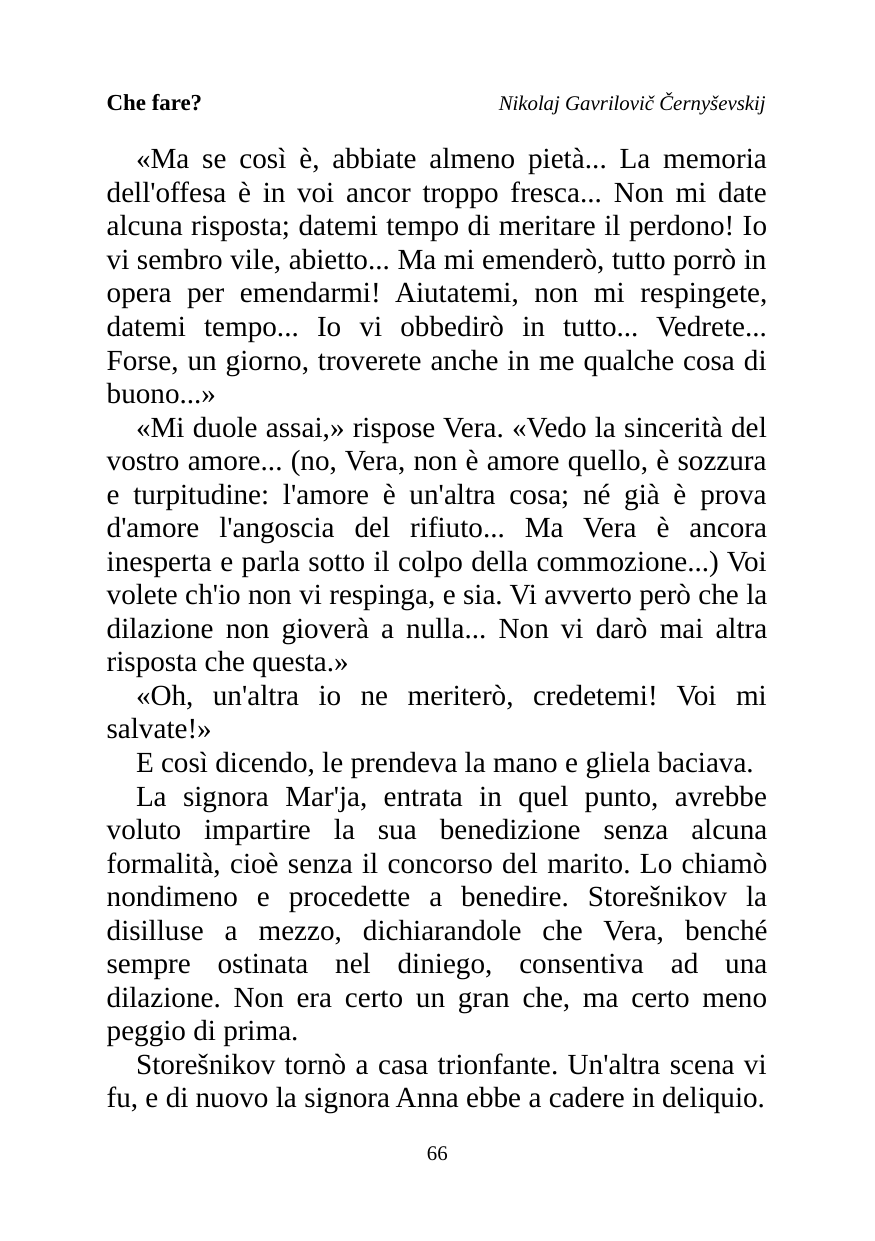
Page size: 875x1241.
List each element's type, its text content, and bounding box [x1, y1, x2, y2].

text «Oh, un'altra io ne meriterò, credetemi! Voi mi salvate!» [106, 678, 768, 745]
text E così dicendo, le prendeva la mano e gliela baciava. [106, 745, 768, 779]
text La signora Mar'ja, entrata in quel punto, avrebbe voluto impartire la sua benedizione senza alcuna formalità, cioè senza il concorso del marito. Lo chiamò nondimeno e procedette a benedire. Storešnikov la disilluse a mezzo, dichiarandole che Vera, benché sempre ostinata nel diniego, consentiva ad una dilazione. Non era certo un gran che, ma certo meno peggio di prima. [106, 779, 768, 1047]
text «Ma se così è, abbiate almeno pietà... La memoria dell'offesa è in voi ancor troppo fresca... Non mi date alcuna risposta; datemi tempo di meritare il perdono! Io vi sembro vile, abietto... Ma mi emenderò, tutto porrò in opera per emendarmi! Aiutatemi, non mi respingete, datemi tempo... Io vi obbedirò in tutto... Vedrete... Forse, un giorno, troverete anche in me qualche cosa di buono...» [106, 141, 768, 410]
text «Mi duole assai,» rispose Vera. «Vedo la sincerità del vostro amore... (no, Vera, non è amore quello, è sozzura e turpitudine: l'amore è un'altra cosa; né già è prova d'amore l'angoscia del rifiuto... Ma Vera è ancora inesperta e parla sotto il colpo della commozione...) Voi volete ch'io non vi respinga, e sia. Vi avverto però che la dilazione non gioverà a nulla... Non vi darò mai altra risposta che questa.» [106, 410, 768, 678]
text Storešnikov tornò a casa trionfante. Un'altra scena vi fu, e di nuovo la signora Anna ebbe a cadere in deliquio. [106, 1047, 768, 1114]
